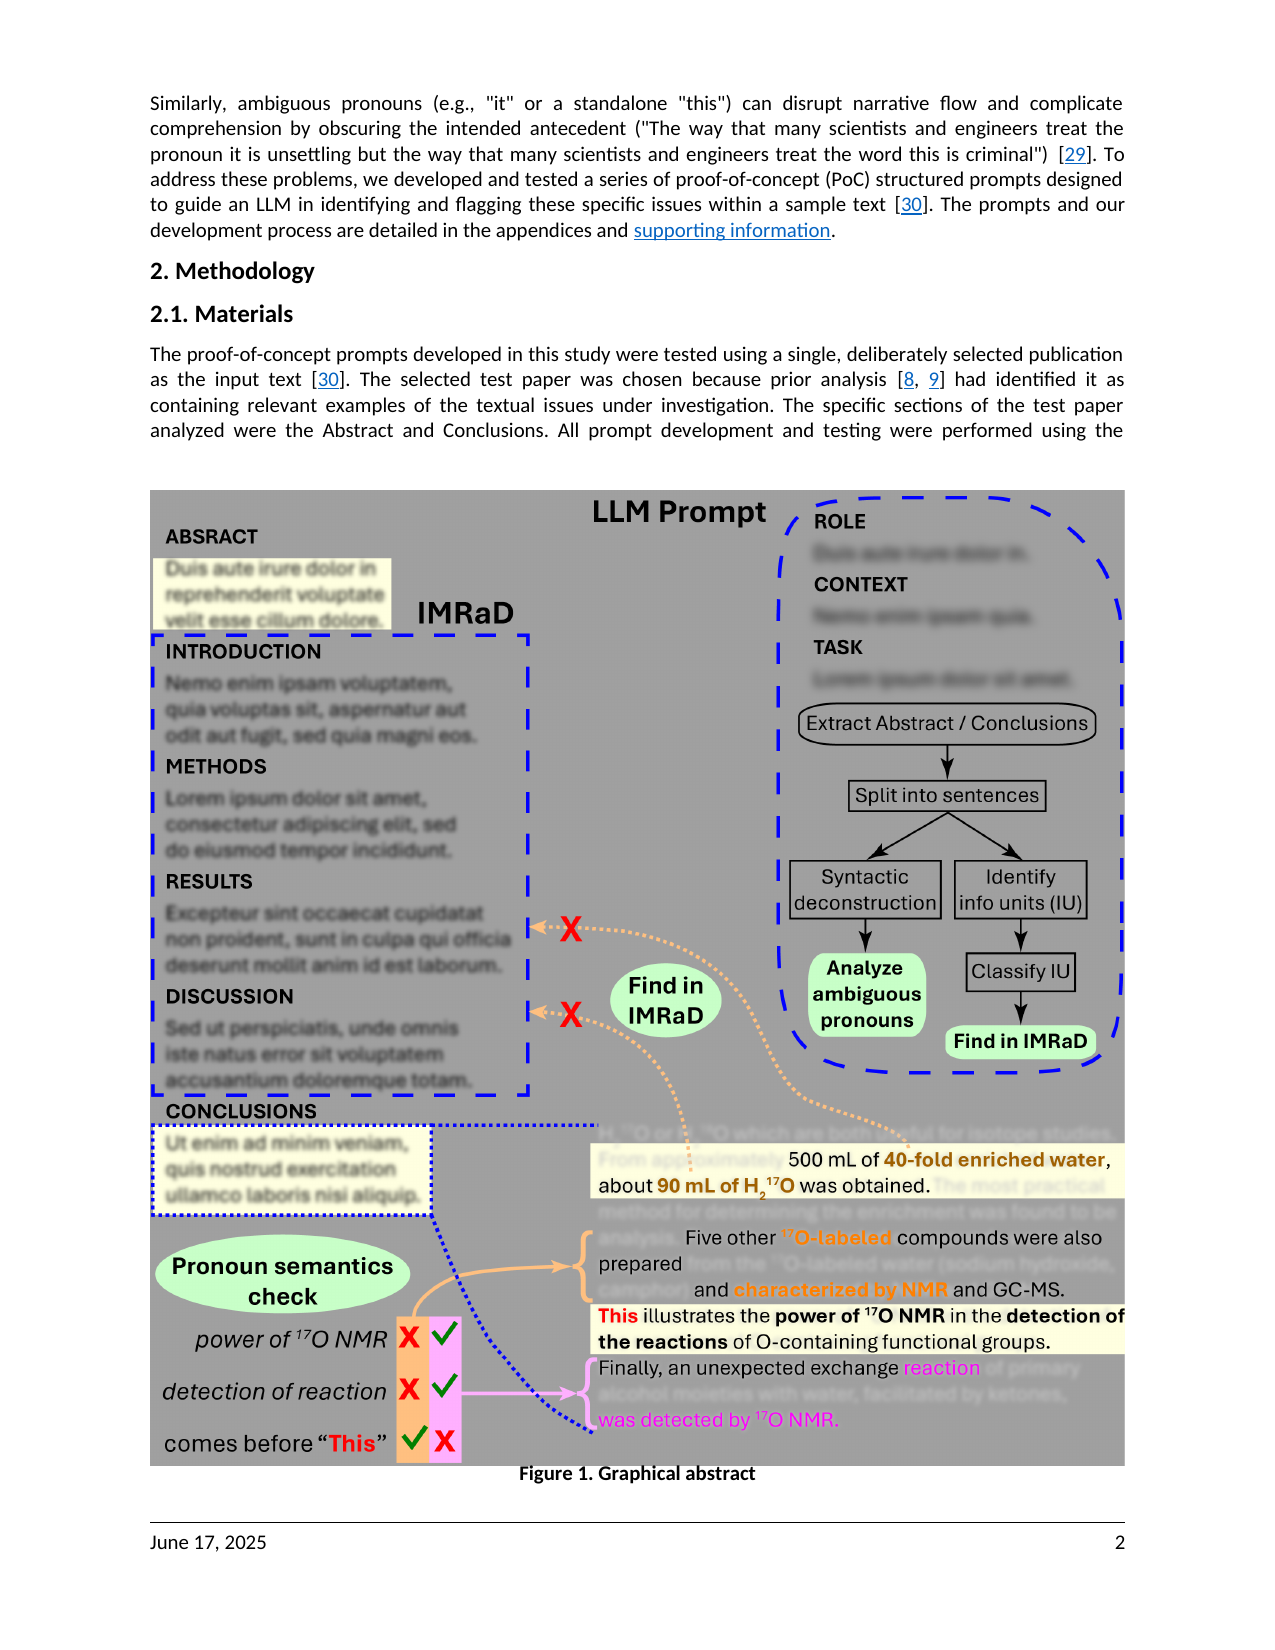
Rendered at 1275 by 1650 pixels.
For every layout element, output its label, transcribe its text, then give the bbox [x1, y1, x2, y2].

text The proof-of-concept prompts developed in this study were tested using a single, deliberately selected publication as the input text [30]. The selected test paper was chosen because prior analysis [8, 9] had identified it as containing relevant examples of the textual issues under investigation. The specific sections of the test paper analyzed were the Abstract and Conclusions. All prompt development and testing were performed using the [150, 341, 1125, 443]
subtitle Methodology [150, 255, 1125, 286]
picture [150, 490, 1125, 1460]
text Similarly, ambiguous pronouns (e.g., "it" or a standalone "this") can disrupt narrative flow and complicate comprehension by obscuring the intended antecedent ("The way that many scientists and engineers treat the pronoun it is unsettling but the way that many scientists and engineers treat the word this is criminal") [29]. To address these problems, we developed and tested a series of proof-of-concept (PoC) structured prompts designed to guide an LLM in identifying and flagging these specific issues within a sample text [30]. The prompts and our development process are detailed in the appendices and supporting information. [150, 90, 1125, 242]
list Figure 1. Graphical abstract [150, 1460, 1125, 1485]
subtitle Materials [150, 298, 1125, 328]
